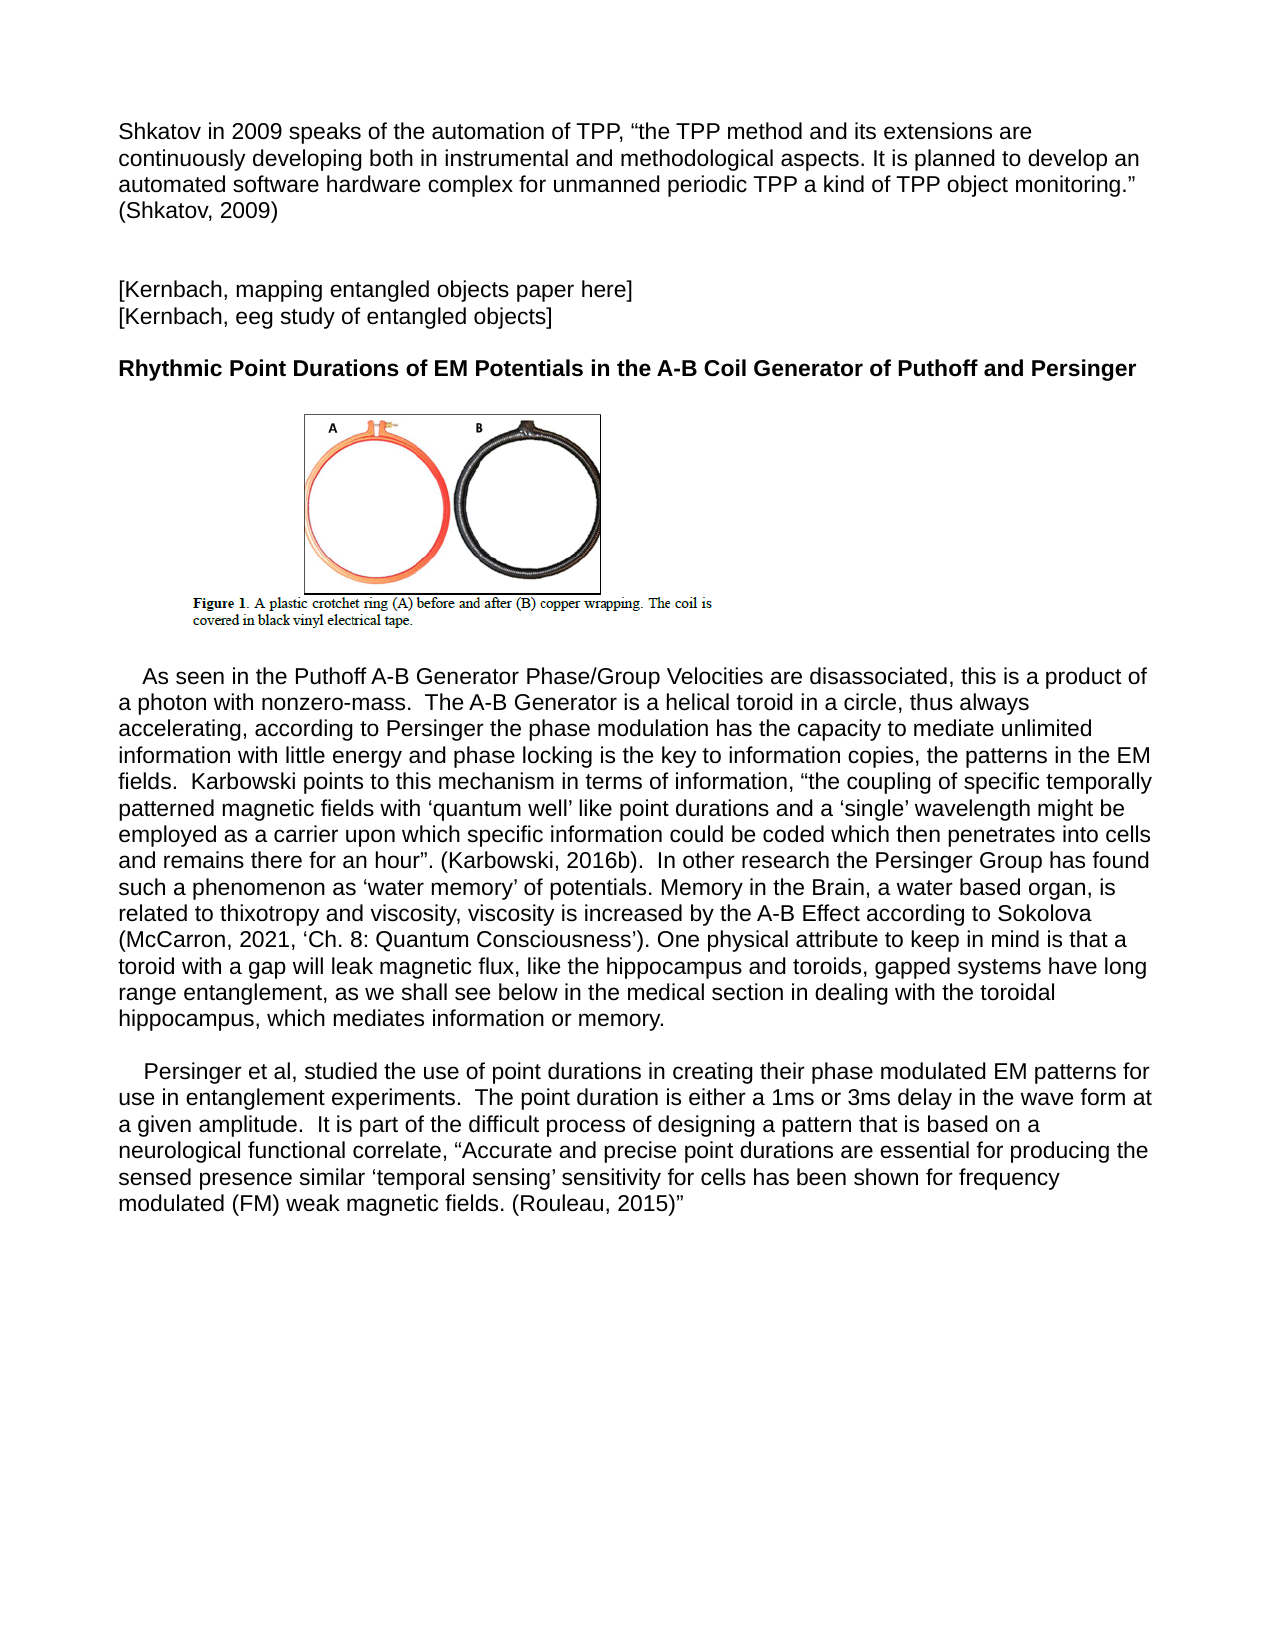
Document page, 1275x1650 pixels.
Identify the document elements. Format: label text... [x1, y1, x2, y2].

text As seen in the Puthoff A-B Generator Phase/Group Velocities are disassociated, this is a product of a photon with nonzero-mass. The A-B Generator is a helical toroid in a circle, thus always accelerating, according to Persinger the phase modulation has the capacity to mediate unlimited information with little energy and phase locking is the key to information copies, the patterns in the EM fields. Karbowski points to this mechanism in terms of information, “the coupling of specific temporally patterned magnetic fields with ‘quantum well’ like point durations and a ‘single’ wavelength might be employed as a carrier upon which specific information could be coded which then penetrates into cells and remains there for an hour”. (Karbowski, 2016b). In other research the Persinger Group has found such a phenomenon as ‘water memory’ of potentials. Memory in the Brain, a water based organ, is related to thixotropy and viscosity, viscosity is increased by the A-B Effect according to Sokolova (McCarron, 2021, ‘Ch. 8: Quantum Consciousness’). One physical attribute to keep in mind is that a toroid with a gap will leak magnetic flux, like the hippocampus and toroids, gapped systems have long range entanglement, as we shall see below in the medical section in dealing with the toroidal hippocampus, which mediates information or memory. [118, 663, 1157, 1032]
picture [163, 399, 733, 637]
text [Kernbach, mapping entangled objects paper here] [118, 276, 1157, 303]
text Shkatov in 2009 speaks of the automation of TPP, “the TPP method and its extensions are continuously developing both in instrumental and methodological aspects. It is planned to develop an automated software hardware complex for unmanned periodic TPP a kind of TPP object monitoring.” (Shkatov, 2009) [118, 118, 1157, 223]
text Rhythmic Point Durations of EM Potentials in the A-B Coil Generator of Puthoff and Persinger [118, 355, 1157, 382]
text Persinger et al, studied the use of point durations in creating their phase modulated EM patterns for use in entanglement experiments. The point duration is either a 1ms or 3ms delay in the wave form at a given amplitude. It is part of the difficult process of designing a pattern that is based on a neurological functional correlate, “Accurate and precise point durations are essential for producing the sensed presence similar ‘temporal sensing’ sensitivity for cells has been shown for frequency modulated (FM) weak magnetic fields. (Rouleau, 2015)” [118, 1058, 1157, 1216]
text [Kernbach, eeg study of entangled objects] [118, 303, 1157, 329]
